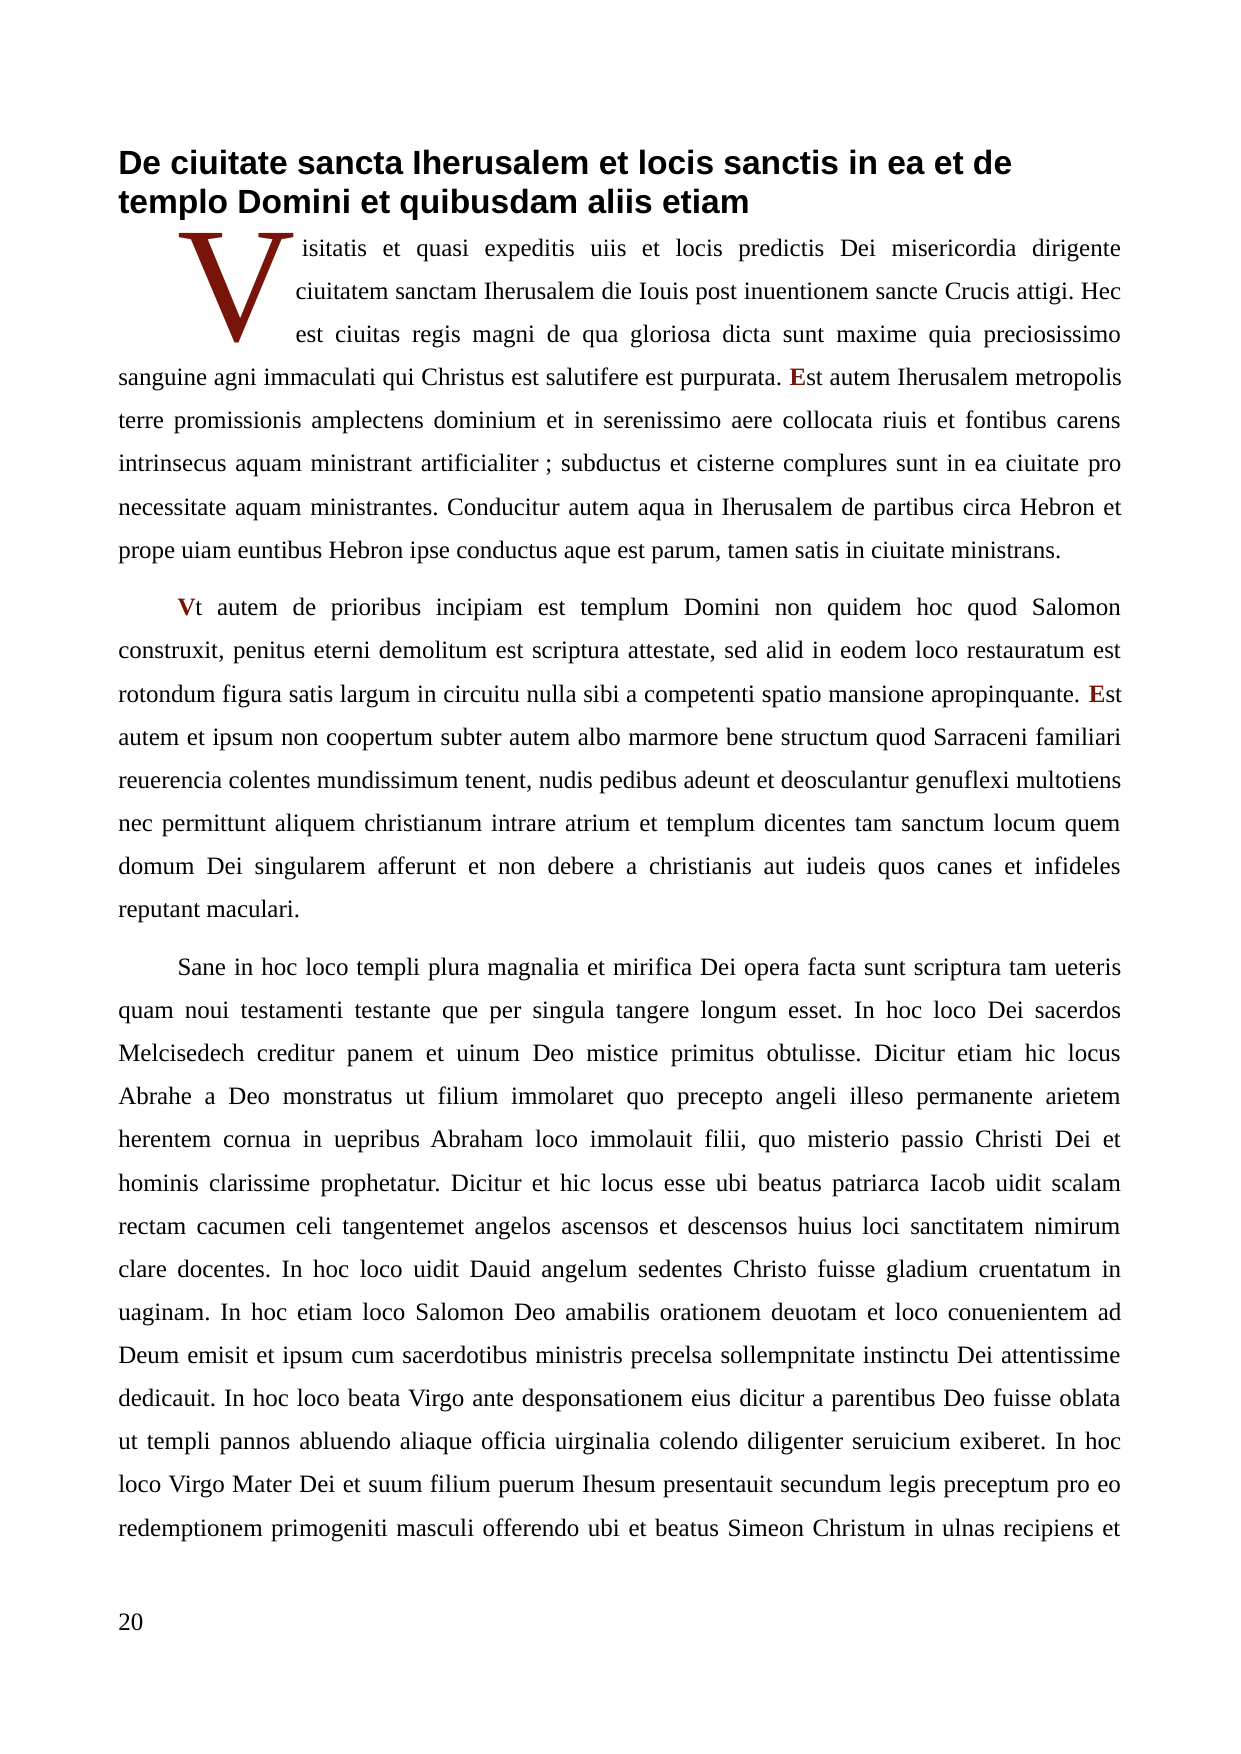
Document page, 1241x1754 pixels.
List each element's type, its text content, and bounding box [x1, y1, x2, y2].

subtitle Visitatis et quasi expeditis uiis et locis predictis Dei misericordia dirigente ciuitatem sanctam Iherusalem die Iouis post inuentionem sancte Crucis attigi. Hec est ciuitas regis magni de qua gloriosa dicta sunt maxime quia preciosissimo sanguine agni immaculati qui Christus est salutifere est purpurata. Est autem Iherusalem metropolis terre promissionis amplectens dominium et in serenissimo aere collocata riuis et fontibus carens intrinsecus aquam ministrant artificialiter ; subductus et cisterne complures sunt in ea ciuitate pro necessitate aquam ministrantes. Conducitur autem aqua in Iherusalem de partibus circa Hebron et prope uiam euntibus Hebron ipse conductus aque est parum, tamen satis in ciuitate ministrans. [118, 233, 1122, 563]
text De ciuitate sancta Iherusalem et locis sanctis in ea et de templo Domini et quibusdam aliis etiam [118, 143, 1122, 220]
text Sane in hoc loco templi plura magnalia et mirifica Dei opera facta sunt scriptura tam ueteris quam noui testamenti testante que per singula tangere longum esset. In hoc loco Dei sacerdos Melcisedech creditur panem et uinum Deo mistice primitus obtulisse. Dicitur etiam hic locus Abrahe a Deo monstratus ut filium immolaret quo precepto angeli illeso permanente arietem herentem cornua in uepribus Abraham loco immolauit filii, quo misterio passio Christi Dei et hominis clarissime prophetatur. Dicitur et hic locus esse ubi beatus patriarca Iacob uidit scalam rectam cacumen celi tangentemet angelos ascensos et descensos huius loci sanctitatem nimirum clare docentes. In hoc loco uidit Dauid angelum sedentes Christo fuisse gladium cruentatum in uaginam. In hoc etiam loco Salomon Deo amabilis orationem deuotam et loco conuenientem ad Deum emisit et ipsum cum sacerdotibus ministris precelsa sollempnitate instinctu Dei attentissime dedicauit. In hoc loco beata Virgo ante desponsationem eius dicitur a parentibus Deo fuisse oblata ut templi pannos abluendo aliaque officia uirginalia colendo diligenter seruicium exiberet. In hoc loco Virgo Mater Dei et suum filium puerum Ihesum presentauit secundum legis preceptum pro eo redemptionem primogeniti masculi offerendo ubi et beatus Simeon Christum in ulnas recipiens et [118, 952, 1122, 1541]
text Vt autem de prioribus incipiam est templum Domini non quidem hoc quod Salomon construxit, penitus eterni demolitum est scriptura attestate, sed alid in eodem loco restauratum est rotondum figura satis largum in circuitu nulla sibi a competenti spatio mansione apropinquante. Est autem et ipsum non coopertum subter autem albo marmore bene structum quod Sarraceni familiari reuerencia colentes mundissimum tenent, nudis pedibus adeunt et deosculantur genuflexi multotiens nec permittunt aliquem christianum intrare atrium et templum dicentes tam sanctum locum quem domum Dei singularem afferunt et non debere a christianis aut iudeis quos canes et infideles reputant maculari. [118, 592, 1122, 923]
